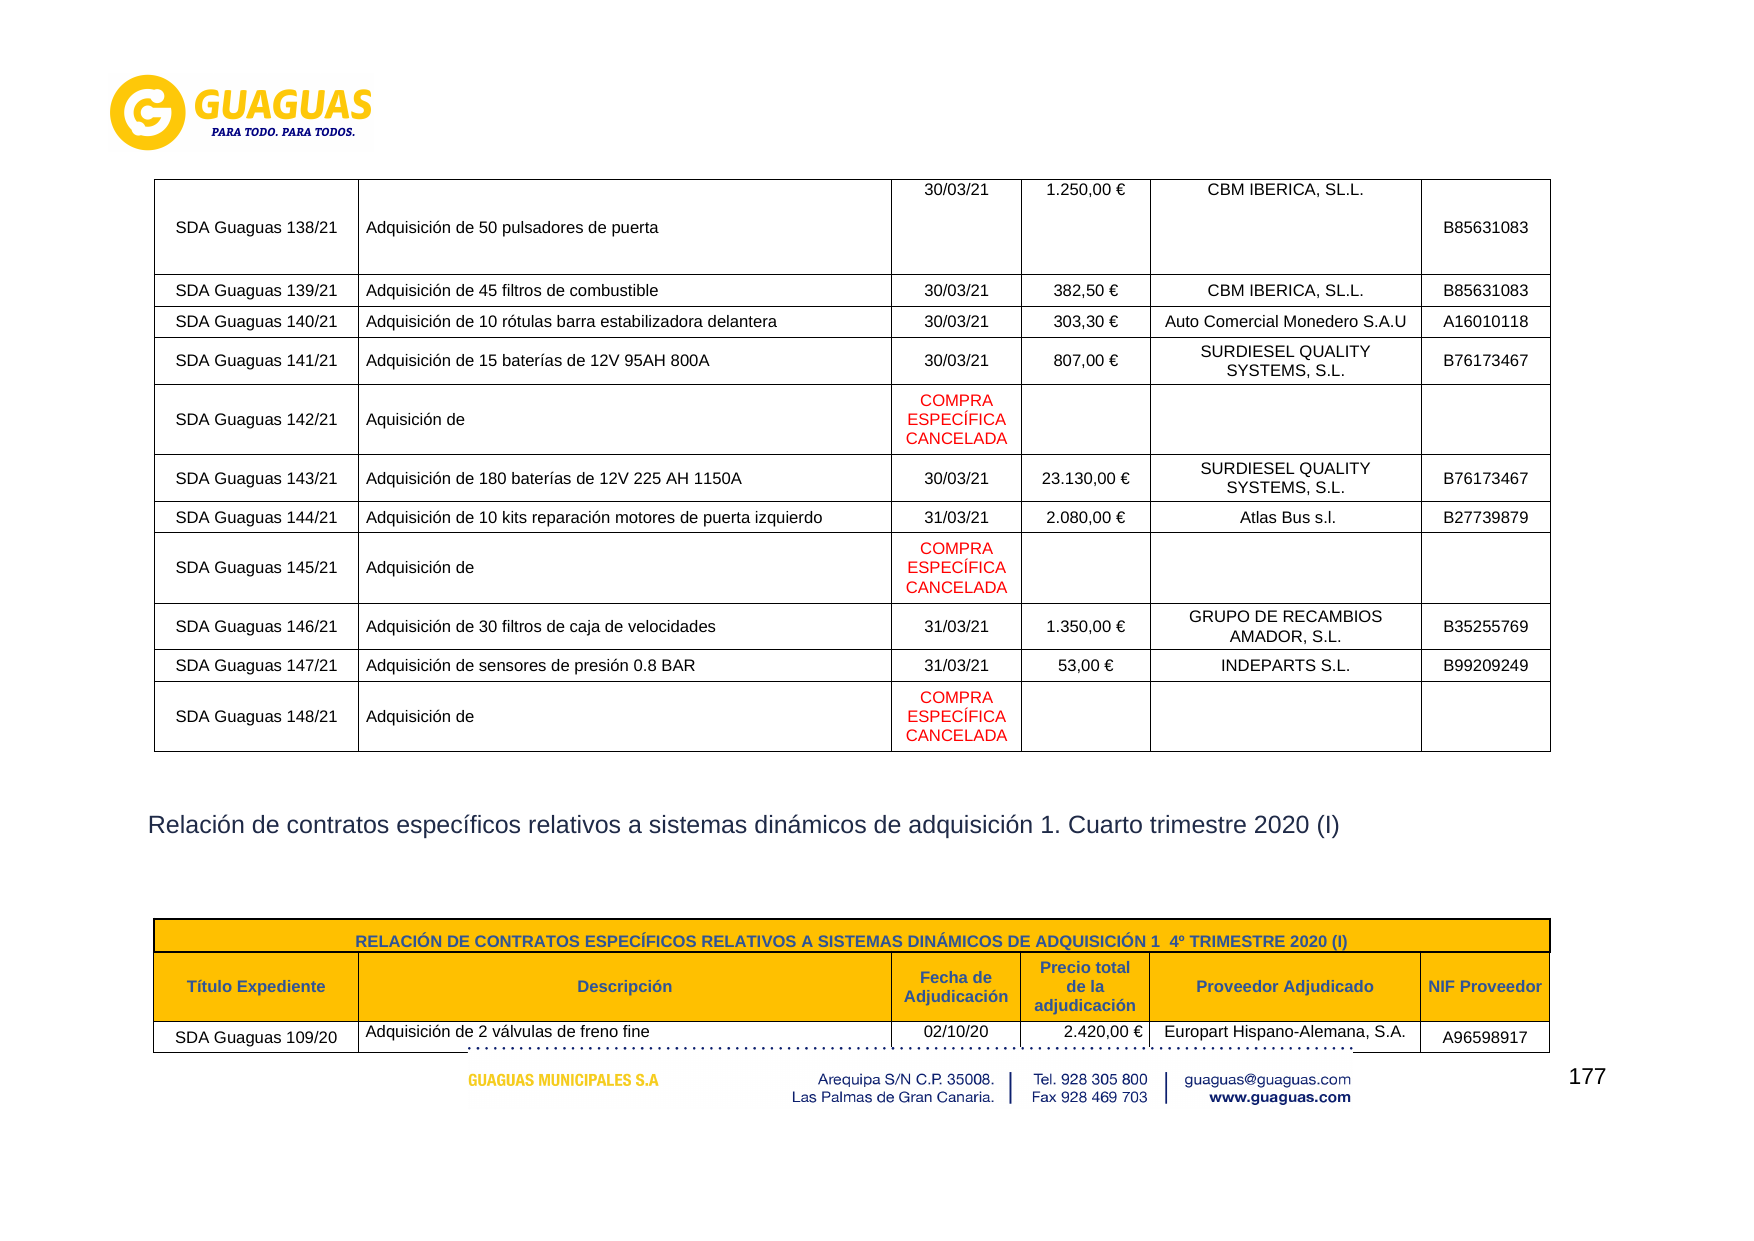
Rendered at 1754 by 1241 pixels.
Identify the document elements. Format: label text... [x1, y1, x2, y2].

table_cell 2.420,00 € [1021, 1022, 1149, 1047]
table_cell Adquisición de 45 filtros de combustible [359, 275, 891, 306]
table_cell Adquisición de 10 kits reparación motores de puerta izquierdo [359, 502, 891, 532]
table_cell COMPRA ESPECÍFICA CANCELADA [892, 533, 1021, 602]
table_cell Fecha de Adjudicación [892, 953, 1020, 1021]
table_cell CBM IBERICA, SL.L. [1151, 180, 1421, 274]
table_cell SDA Guaguas 143/21 [155, 455, 358, 501]
table_cell Adquisición de [359, 533, 891, 602]
table_cell SDA Guaguas 109/20 [154, 1022, 358, 1052]
table_cell 303,30 € [1022, 307, 1150, 337]
table_cell [1422, 385, 1550, 454]
table_cell NIF Proveedor [1421, 953, 1549, 1021]
table_cell 382,50 € [1022, 275, 1150, 306]
table_cell [1022, 682, 1150, 751]
table_cell SDA Guaguas 140/21 [155, 307, 358, 337]
table_cell 30/03/21 [892, 455, 1021, 501]
table_cell Precio total de la adjudicación [1021, 953, 1149, 1021]
table_cell B27739879 [1422, 502, 1550, 532]
table_cell Descripción [359, 953, 891, 1021]
table_cell Adquisición de 15 baterías de 12V 95AH 800A [359, 338, 891, 384]
table_cell 1.350,00 € [1022, 604, 1150, 649]
table_cell Adquisición de [359, 682, 891, 751]
table_cell Adquisición de sensores de presión 0.8 BAR [359, 650, 891, 681]
table_cell Aquisición de [359, 385, 891, 454]
table_cell SDA Guaguas 146/21 [155, 604, 358, 649]
table_cell B76173467 [1422, 455, 1550, 501]
table_cell Europart Hispano-Alemana, S.A. [1150, 1022, 1420, 1052]
table_cell INDEPARTS S.L. [1151, 650, 1421, 681]
table_cell [1151, 385, 1421, 454]
table_cell SDA Guaguas 147/21 [155, 650, 358, 681]
table_cell 30/03/21 [892, 307, 1021, 337]
table_cell B85631083 [1422, 275, 1550, 306]
table_cell B99209249 [1422, 650, 1550, 681]
table_cell Atlas Bus s.l. [1151, 502, 1421, 532]
table_cell SDA Guaguas 138/21 [155, 180, 358, 274]
table_cell Adquisición de 10 rótulas barra estabilizadora delantera [359, 307, 891, 337]
table_cell [1022, 385, 1150, 454]
table_cell Adquisición de 2 válvulas de freno fine [359, 1022, 891, 1052]
table_cell SDA Guaguas 144/21 [155, 502, 358, 532]
table_cell Proveedor Adjudicado [1150, 953, 1420, 1021]
table_cell 807,00 € [1022, 338, 1150, 384]
table_cell SDA Guaguas 148/21 [155, 682, 358, 751]
table_cell 31/03/21 [892, 502, 1021, 532]
table_cell Auto Comercial Monedero S.A.U [1151, 307, 1421, 337]
table_cell SURDIESEL QUALITY SYSTEMS, S.L. [1151, 338, 1421, 384]
table_cell [1151, 682, 1421, 751]
table_cell SDA Guaguas 142/21 [155, 385, 358, 454]
table_cell B35255769 [1422, 604, 1550, 649]
table_cell 31/03/21 [892, 650, 1021, 681]
table_cell 30/03/21 [892, 180, 1021, 274]
table_cell [1422, 533, 1550, 602]
table_cell B76173467 [1422, 338, 1550, 384]
table_cell 30/03/21 [892, 338, 1021, 384]
table_cell A96598917 [1421, 1022, 1549, 1052]
table_cell 23.130,00 € [1022, 455, 1150, 501]
table_cell Adquisición de 180 baterías de 12V 225 AH 1150A [359, 455, 891, 501]
table_cell SURDIESEL QUALITY SYSTEMS, S.L. [1151, 455, 1421, 501]
table_cell [1022, 533, 1150, 602]
text Relación de contratos específicos relativos a sistemas dinámicos de adquisición 1. Cuarto trimestre 2020 (I) [148, 810, 1606, 838]
table_cell 02/10/20 [892, 1022, 1020, 1047]
table_cell 2.080,00 € [1022, 502, 1150, 532]
table_cell Adquisición de 30 filtros de caja de velocidades [359, 604, 891, 649]
table_cell 1.250,00 € [1022, 180, 1150, 274]
table_cell B85631083 [1422, 180, 1550, 274]
table_cell Título Expediente [154, 953, 358, 1021]
table_cell SDA Guaguas 145/21 [155, 533, 358, 602]
table_cell GRUPO DE RECAMBIOS AMADOR, S.L. [1151, 604, 1421, 649]
table_cell Adquisición de 50 pulsadores de puerta [359, 180, 891, 274]
table_cell [1151, 533, 1421, 602]
table_cell A16010118 [1422, 307, 1550, 337]
table_cell SDA Guaguas 141/21 [155, 338, 358, 384]
table_cell 53,00 € [1022, 650, 1150, 681]
table_header RELACIÓN DE CONTRATOS ESPECÍFICOS RELATIVOS A SISTEMAS DINÁMICOS DE ADQUISICIÓN 1 4º TRIMESTRE 2020 (I) [155, 920, 1549, 951]
table_cell COMPRA ESPECÍFICA CANCELADA [892, 682, 1021, 751]
table_cell CBM IBERICA, SL.L. [1151, 275, 1421, 306]
table_cell 30/03/21 [892, 275, 1021, 306]
table_cell COMPRA ESPECÍFICA CANCELADA [892, 385, 1021, 454]
table_cell SDA Guaguas 139/21 [155, 275, 358, 306]
table_cell [1422, 682, 1550, 751]
table_cell 31/03/21 [892, 604, 1021, 649]
